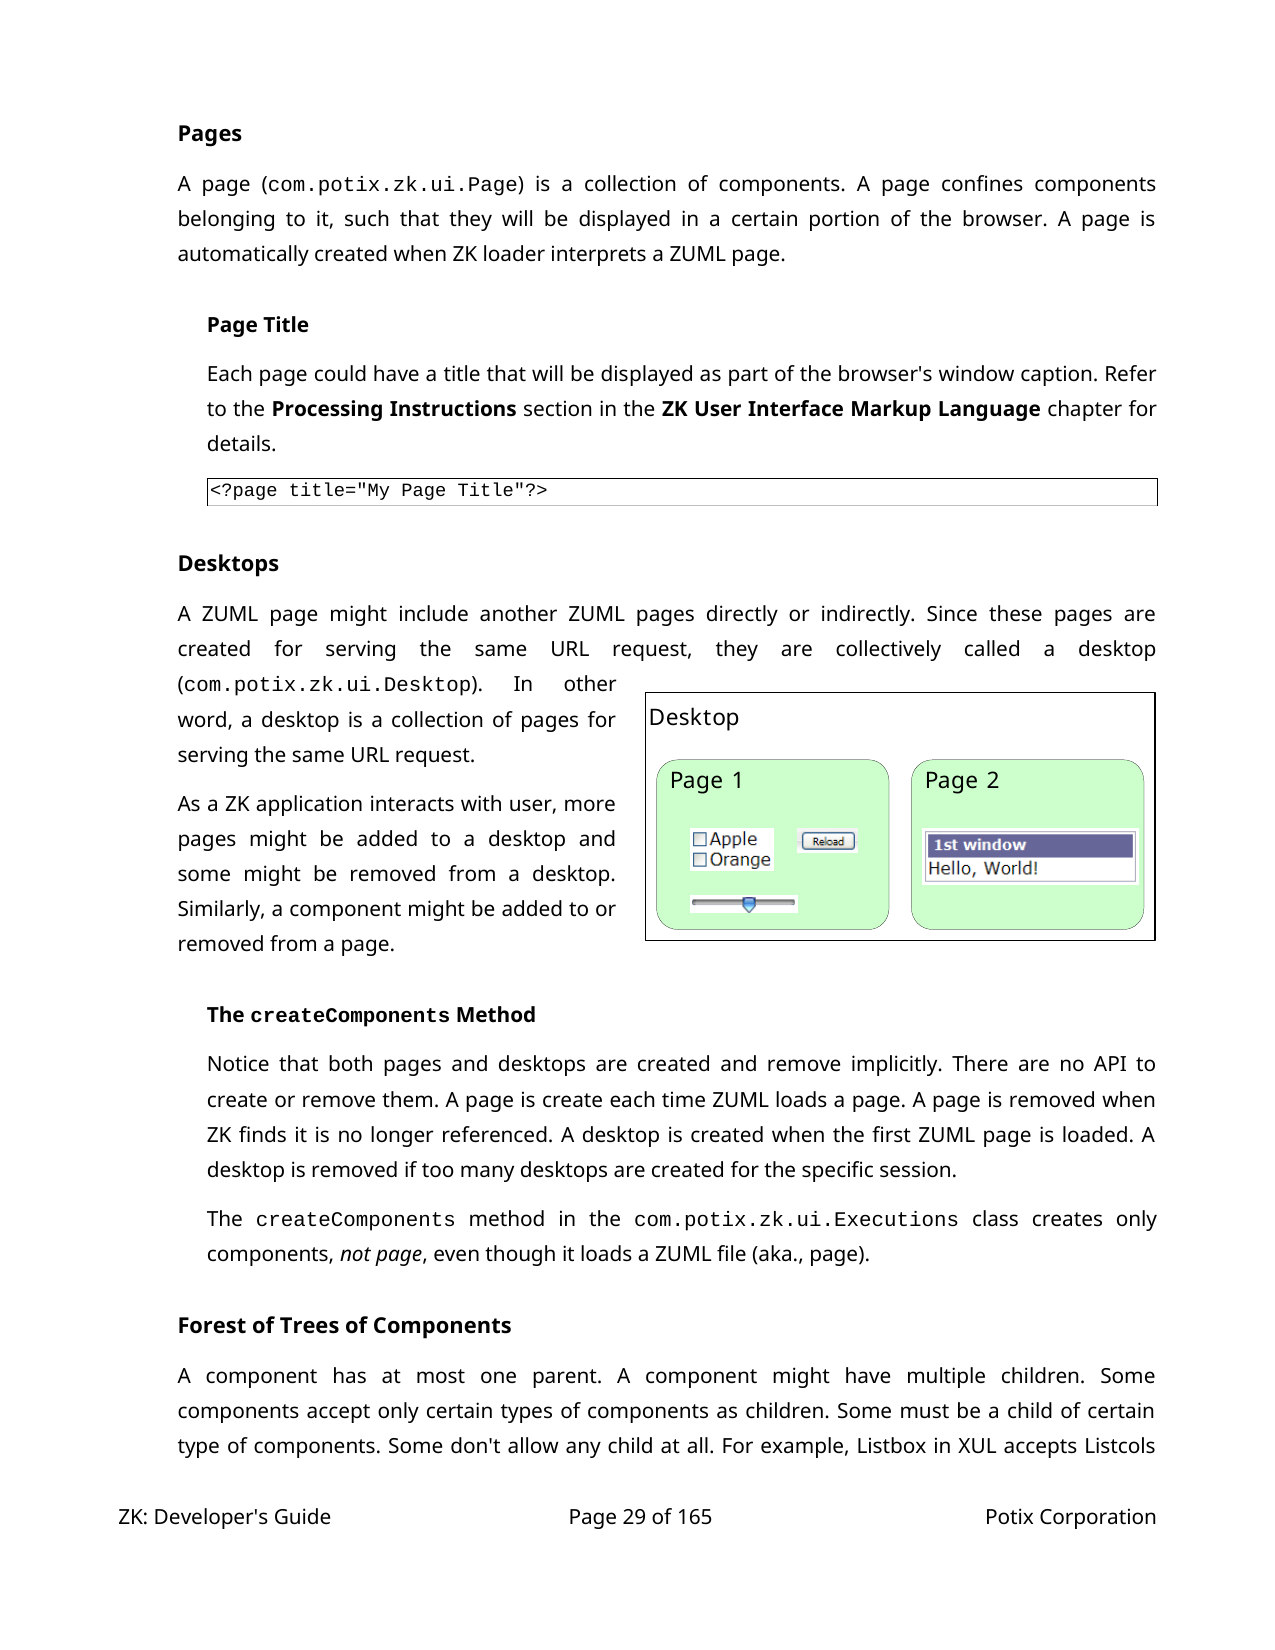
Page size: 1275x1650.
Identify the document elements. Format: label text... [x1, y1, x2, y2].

text <?page title="My Page Title"?> [208, 479, 1157, 505]
text A page (com.potix.zk.ui.Page) is a collection of components. A page confines components belonging to it, such that they will be displayed in a certain portion of the browser. A page is automatically created when ZK loader interprets a ZUML page. [177, 169, 1157, 268]
subtitle Page Title [207, 310, 1157, 338]
subtitle Forest of Trees of Components [177, 1310, 1157, 1340]
subtitle Desktops [177, 548, 1157, 578]
subtitle The createComponents Method [207, 1000, 1157, 1029]
subtitle Pages [177, 118, 1157, 148]
text The createComponents method in the com.potix.zk.ui.Executions class creates only components, not page, even though it loads a ZUML file (aka., page). [207, 1204, 1157, 1268]
text A ZUML page might include another ZUML pages directly or indirectly. Since these pages are created for serving the same URL request, they are collectively called a desktop (com.potix.zk.ui.Desktop). In other word, a desktop is a collection of pages for serving the same URL request. [177, 599, 1157, 768]
text A component has at most one parent. A component might have multiple children. Some components accept only certain types of components as children. Some must be a child of certain type of components. Some don't allow any child at all. For example, Listbox in XUL accepts Listcols [177, 1361, 1157, 1459]
text Notice that both pages and desktops are created and remove implicitly. There are no API to create or remove them. A page is create each time ZUML loads a page. A page is removed when ZK finds it is no longer referenced. A desktop is created when the first ZUML page is loaded. A desktop is removed if too many desktops are created for the specific session. [207, 1049, 1157, 1183]
text As a ZK application interacts with user, more pages might be added to a desktop and some might be removed from a desktop. Similarly, a component might be added to or removed from a page. [177, 789, 1157, 958]
text Each page could have a title that will be displayed as part of the browser's window caption. Refer to the Processing Instructions section in the ZK User Interface Markup Language chapter for details. [207, 359, 1157, 458]
